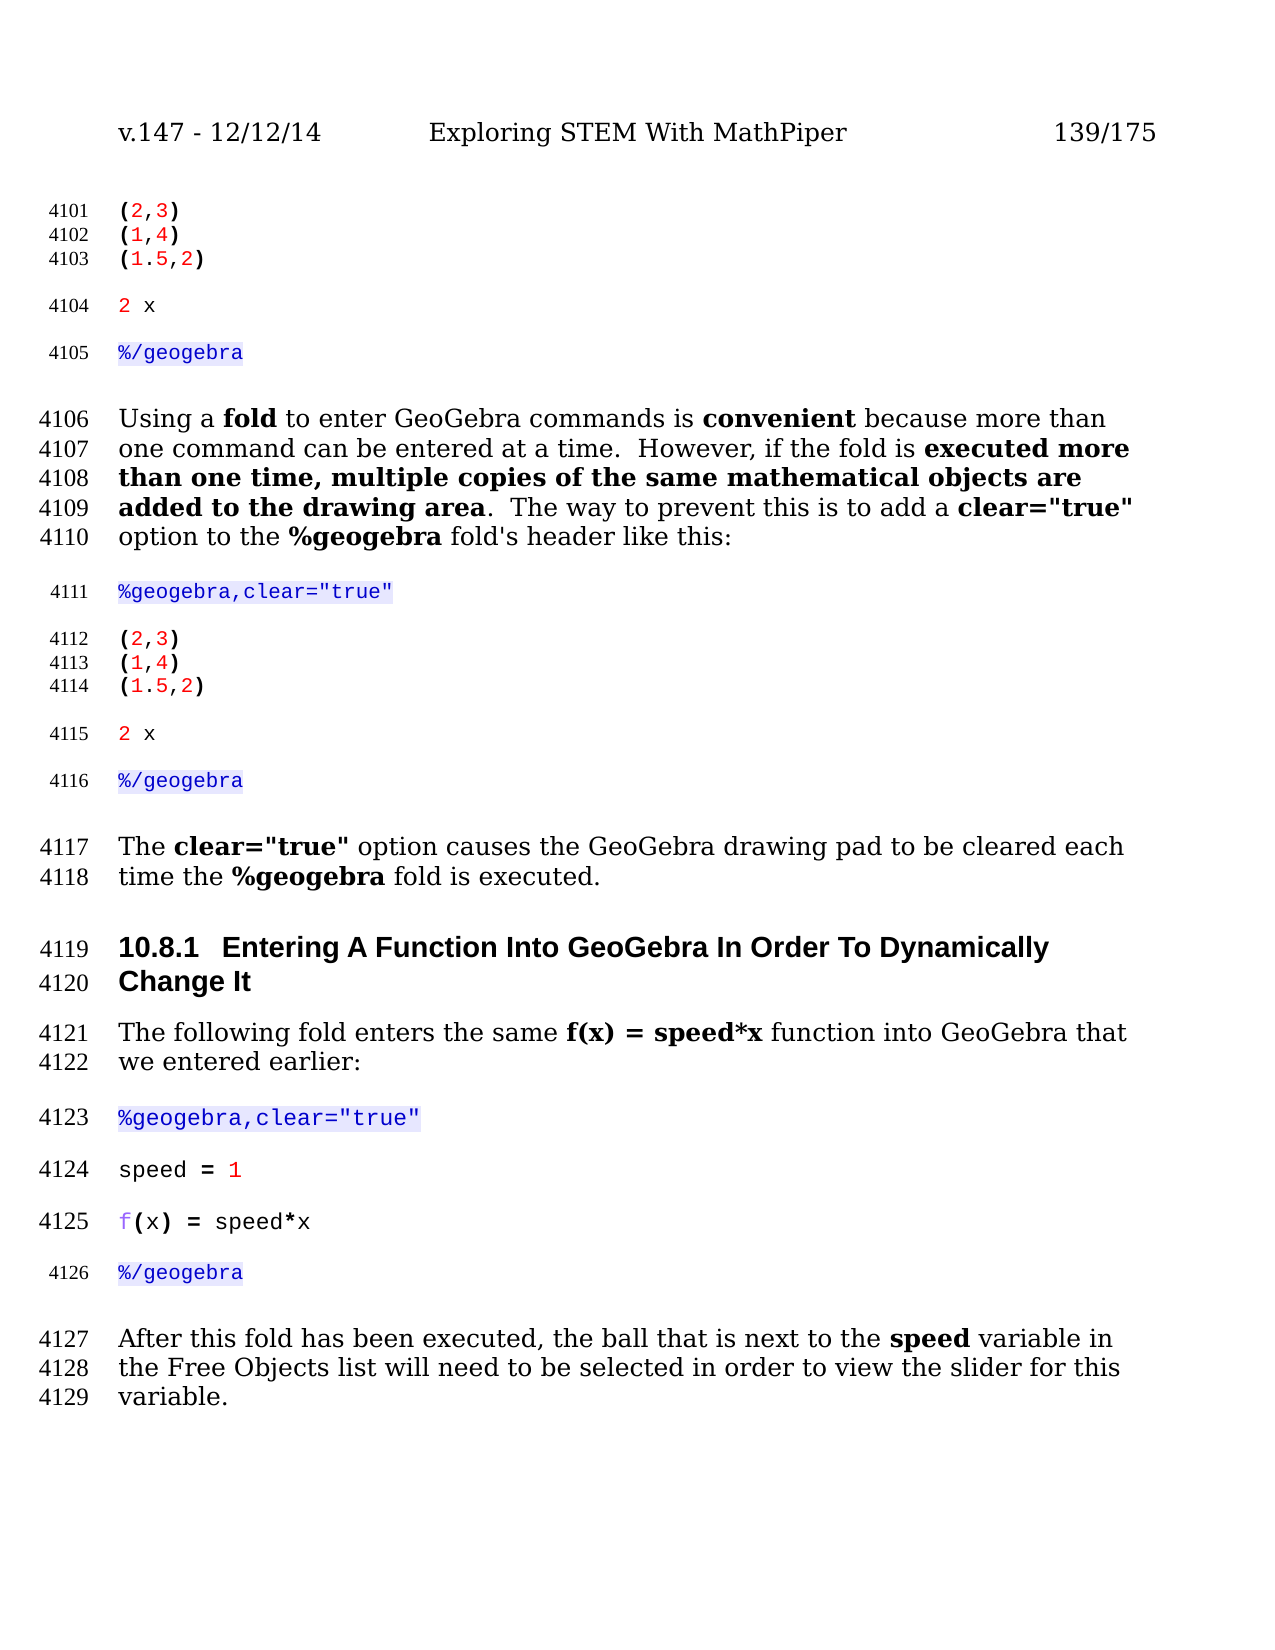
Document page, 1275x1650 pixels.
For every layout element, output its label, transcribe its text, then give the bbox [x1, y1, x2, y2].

text (1.5,2) [118, 676, 1157, 699]
text 2 x [118, 723, 1157, 746]
text Using a fold to enter GeoGebra commands is convenient because more than one command can be entered at a time. However, if the fold is executed more than one time, multiple copies of the same mathematical objects are added to the drawing area. The way to prevent this is to add a clear="true" option to the %geogebra fold's header like this: [118, 404, 1157, 551]
text 2 x [118, 295, 1157, 319]
text %/geogebra [118, 1262, 1157, 1286]
text (2,3) [118, 200, 1157, 224]
text %/geogebra [118, 770, 1157, 794]
text speed = 1 [118, 1158, 1157, 1184]
subtitle Entering A Function Into GeoGebra In Order To Dynamically Change It [118, 930, 1157, 997]
text %geogebra,clear="true" [118, 1106, 1157, 1132]
text %/geogebra [118, 342, 1157, 366]
text f(x) = speed*x [118, 1210, 1157, 1236]
text (1.5,2) [118, 248, 1157, 271]
text (1,4) [118, 224, 1157, 248]
text %geogebra,clear="true" [118, 581, 1157, 604]
text The following fold enters the same f(x) = speed*x function into GeoGebra that we entered earlier: [118, 1018, 1157, 1077]
text (2,3) [118, 628, 1157, 652]
text After this fold has been executed, the ball that is next to the speed variable in the Free Objects list will need to be selected in order to view the slider for this variable. [118, 1324, 1157, 1412]
text (1,4) [118, 652, 1157, 676]
text The clear="true" option causes the GeoGebra drawing pad to be cleared each time the %geogebra fold is executed. [118, 832, 1157, 891]
